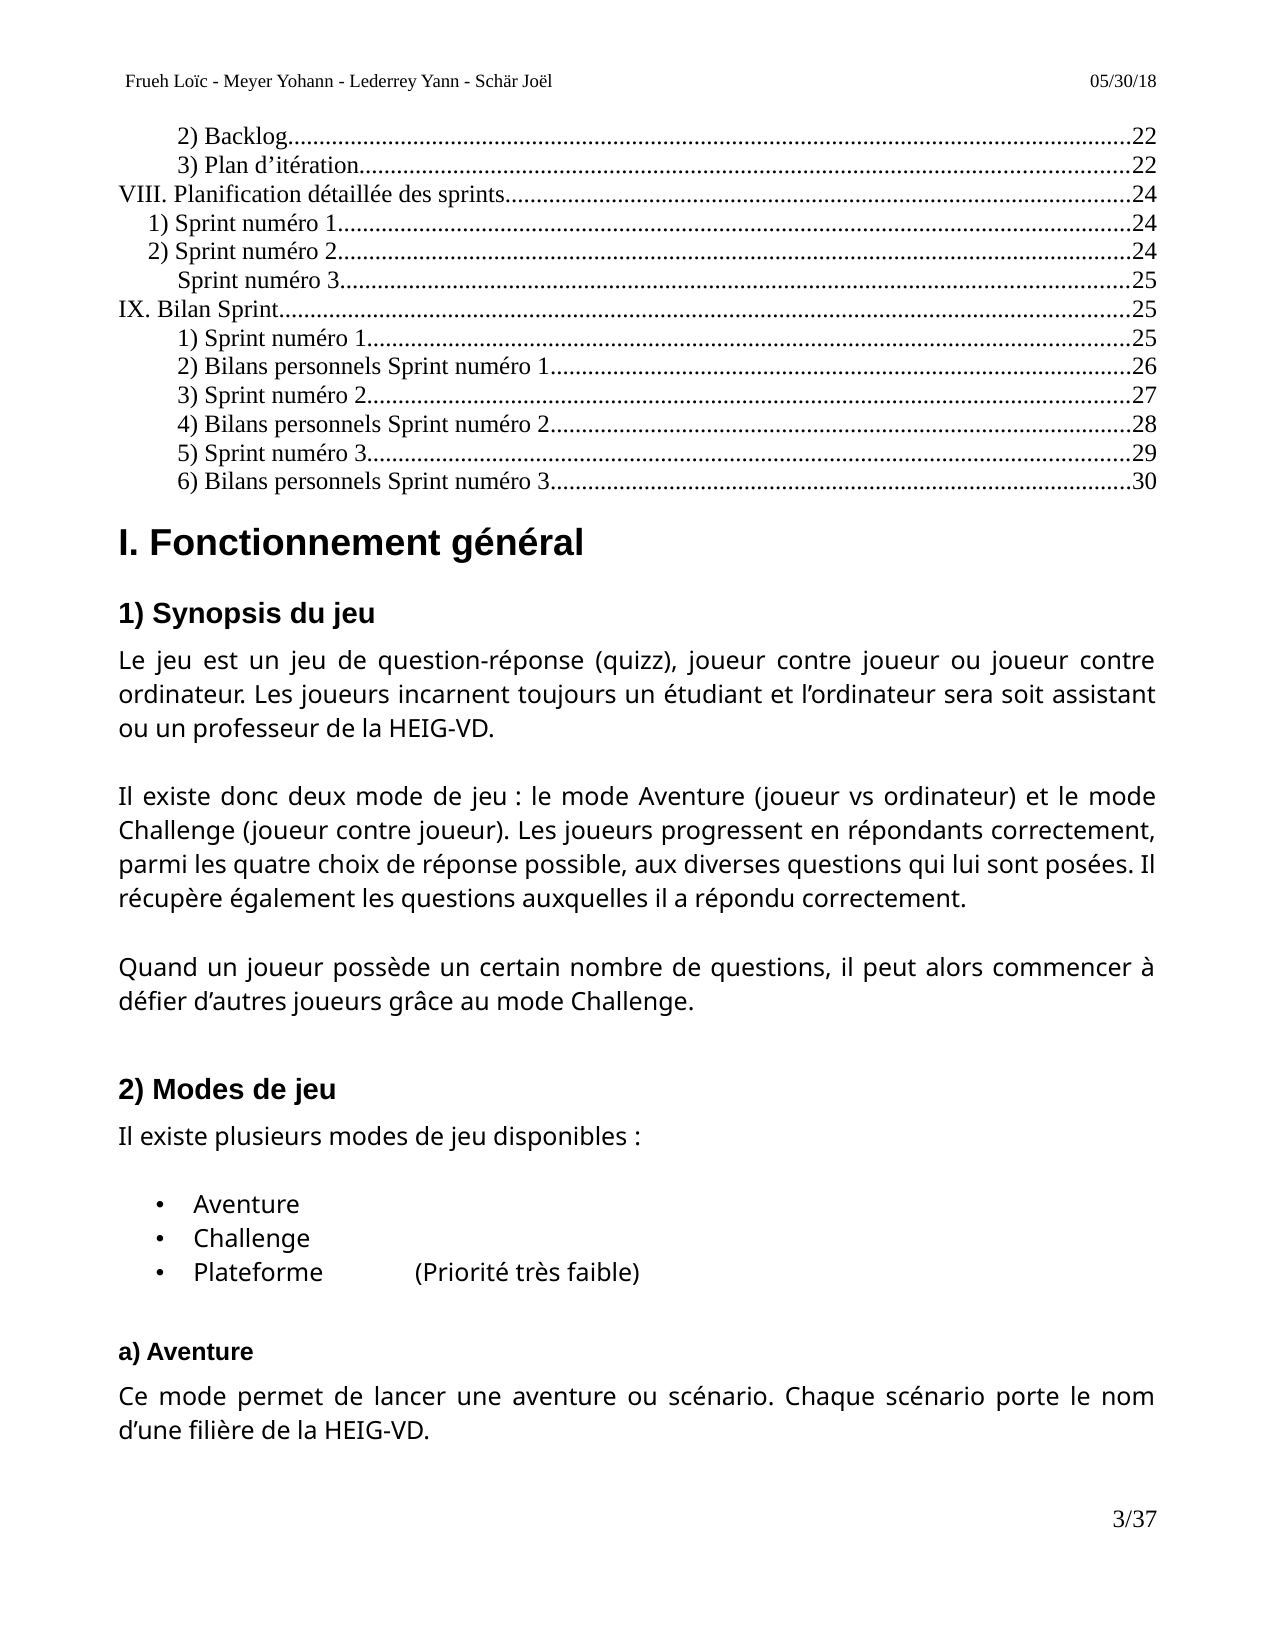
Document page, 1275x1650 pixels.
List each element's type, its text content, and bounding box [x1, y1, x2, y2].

text Il existe donc deux mode de jeu : le mode Aventure (joueur vs ordinateur) et le mode Challenge (joueur contre joueur). Les joueurs progressent en répondants correctement, parmi les quatre choix de réponse possible, aux diverses questions qui lui sont posées. Il récupère également les questions auxquelles il a répondu correctement. [118, 779, 1157, 915]
text Sprint numéro 3 25 [177, 265, 1157, 294]
text 3) Plan d’itération 22 [177, 150, 1157, 179]
list Plateforme (Priorité très faible) [156, 1254, 1157, 1288]
subtitle a) Aventure [118, 1337, 1157, 1366]
text 5) Sprint numéro 3 29 [177, 438, 1157, 466]
subtitle I. Fonctionnement général [118, 520, 1157, 563]
list Aventure [156, 1186, 1157, 1220]
text 6) Bilans personnels Sprint numéro 3 30 [177, 466, 1157, 495]
text Ce mode permet de lancer une aventure ou scénario. Chaque scénario porte le nom d’une filière de la HEIG-VD. [118, 1378, 1157, 1447]
text IX. Bilan Sprint 25 [118, 294, 1157, 323]
text 1) Sprint numéro 1 25 [177, 323, 1157, 351]
text 3) Sprint numéro 2 27 [177, 380, 1157, 409]
text Il existe plusieurs modes de jeu disponibles : [118, 1118, 1157, 1152]
text 4) Bilans personnels Sprint numéro 2 28 [177, 409, 1157, 438]
subtitle 1) Synopsis du jeu [118, 597, 1157, 630]
text VIII. Planification détaillée des sprints 24 [118, 179, 1157, 208]
text Le jeu est un jeu de question-réponse (quizz), joueur contre joueur ou joueur contre ordinateur. Les joueurs incarnent toujours un étudiant et l’ordinateur sera soit assistant ou un professeur de la HEIG-VD. [118, 643, 1157, 745]
text 2) Backlog 22 [177, 121, 1157, 150]
subtitle 2) Modes de jeu [118, 1072, 1157, 1106]
text Quand un joueur possède un certain nombre de questions, il peut alors commencer à défier d’autres joueurs grâce au mode Challenge. [118, 949, 1157, 1017]
text 1) Sprint numéro 1 24 [148, 208, 1157, 236]
text 2) Bilans personnels Sprint numéro 1 26 [177, 351, 1157, 380]
text 2) Sprint numéro 2 24 [148, 236, 1157, 265]
list Challenge [156, 1220, 1157, 1254]
